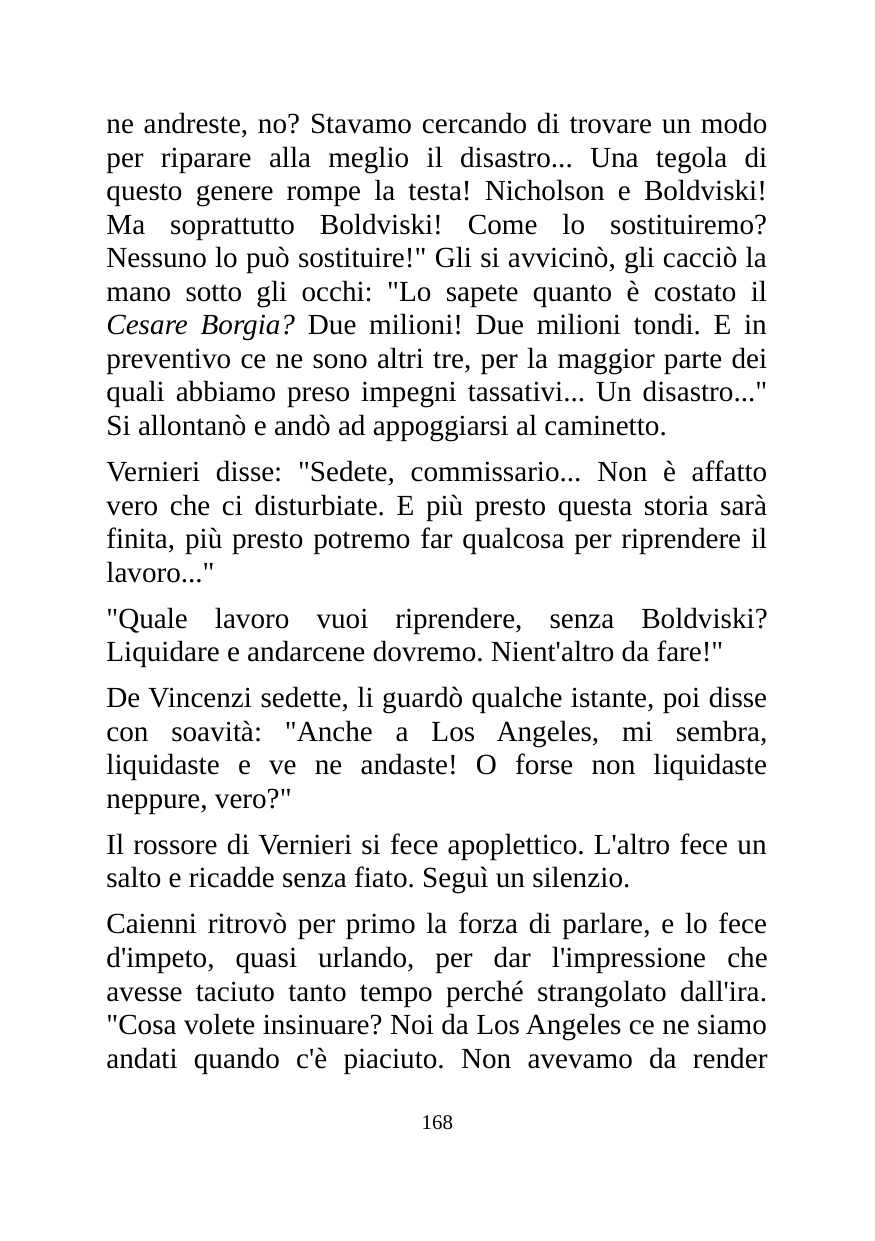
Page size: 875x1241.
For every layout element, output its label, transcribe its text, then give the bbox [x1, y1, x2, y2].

text Il rossore di Vernieri si fece apoplettico. L'altro fece un salto e ricadde senza fiato. Seguì un silenzio. [106, 827, 768, 894]
text Caienni ritrovò per primo la forza di parlare, e lo fece d'impeto, quasi urlando, per dar l'impressione che avesse taciuto tanto tempo perché strangolato dall'ira. "Cosa volete insinuare? Noi da Los Angeles ce ne siamo andati quando c'è piaciuto. Non avevamo da render [106, 907, 768, 1074]
text De Vincenzi sedette, li guardò qualche istante, poi disse con soavità: "Anche a Los Angeles, mi sembra, liquidaste e ve ne andaste! O forse non liquidaste neppure, vero?" [106, 680, 768, 814]
text ne andreste, no? Stavamo cercando di trovare un modo per riparare alla meglio il disastro... Una tegola di questo genere rompe la testa! Nicholson e Boldviski! Ma soprattutto Boldviski! Come lo sostituiremo? Nessuno lo può sostituire!" Gli si avvicinò, gli cacciò la mano sotto gli occhi: "Lo sapete quanto è costato il Cesare Borgia? Due milioni! Due milioni tondi. E in preventivo ce ne sono altri tre, per la maggior parte dei quali abbiamo preso impegni tassativi... Un disastro..." Si allontanò e andò ad appoggiarsi al caminetto. [106, 106, 768, 442]
text "Quale lavoro vuoi riprendere, senza Boldviski? Liquidare e andarcene dovremo. Nient'altro da fare!" [106, 601, 768, 668]
text Vernieri disse: "Sedete, commissario... Non è affatto vero che ci disturbiate. E più presto questa storia sarà finita, più presto potremo far qualcosa per riprendere il lavoro..." [106, 454, 768, 588]
